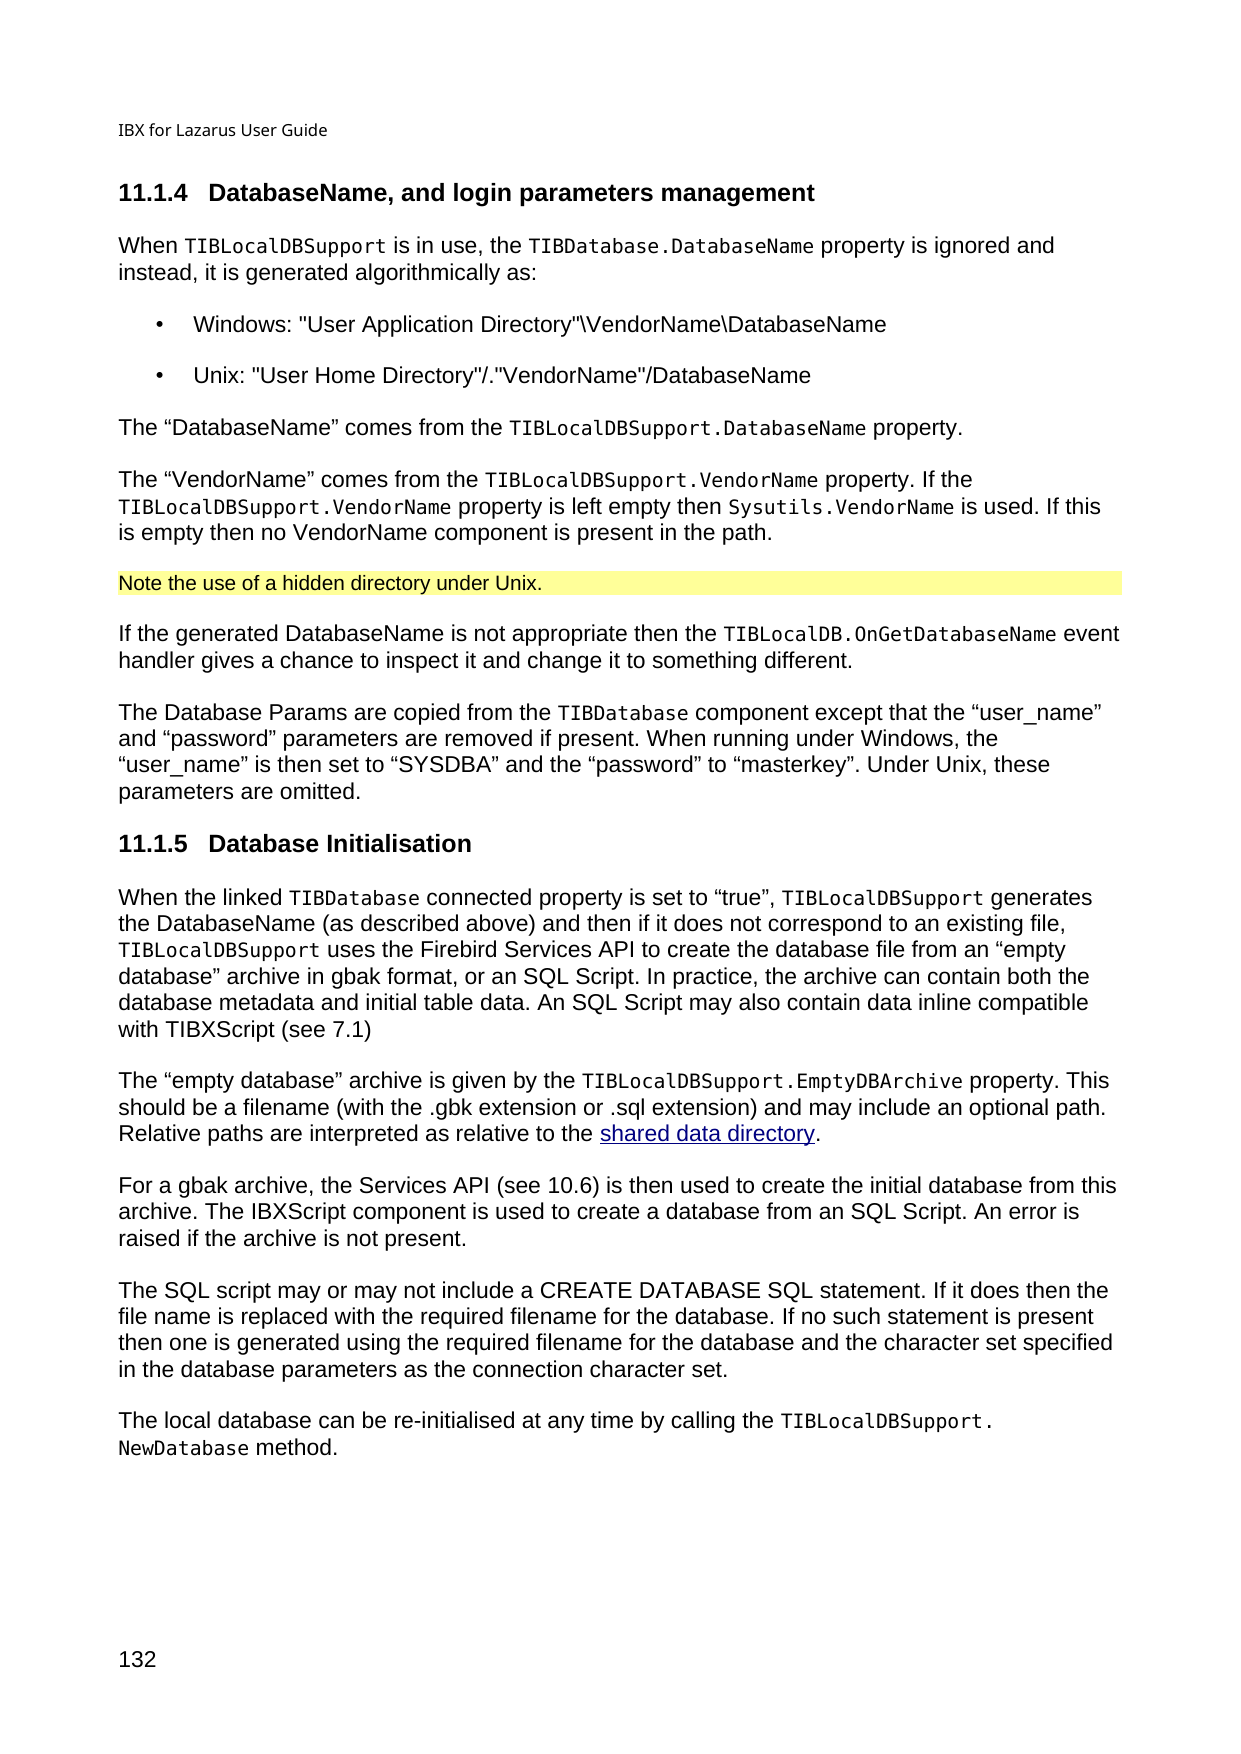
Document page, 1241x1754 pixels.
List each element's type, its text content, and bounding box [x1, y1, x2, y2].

text When the linked TIBDatabase connected property is set to “true”, TIBLocalDBSupport generates the DatabaseName (as described above) and then if it does not correspond to an existing file, TIBLocalDBSupport uses the Firebird Services API to create the database file from an “empty database” archive in gbak format, or an SQL Script. In practice, the archive can contain both the database metadata and initial table data. An SQL Script may also contain data inline compatible with TIBXScript (see 7.1) [118, 884, 1122, 1042]
text For a gbak archive, the Services API (see 10.6) is then used to create the initial database from this archive. The IBXScript component is used to create a database from an SQL Script. An error is raised if the archive is not present. [118, 1172, 1122, 1251]
text Note the use of a hidden directory under Unix. [118, 571, 1122, 595]
text The local database can be re-initialised at any time by calling the TIBLocalDBSupport. NewDatabase method. [118, 1407, 1122, 1460]
subtitle DatabaseName, and login parameters management [118, 178, 1122, 207]
text The SQL script may or may not include a CREATE DATABASE SQL statement. If it does then the file name is replaced with the required filename for the database. If no such statement is present then one is generated using the required filename for the database and the character set specified in the database parameters as the connection character set. [118, 1277, 1122, 1382]
text The “DatabaseName” comes from the TIBLocalDBSupport.DatabaseName property. [118, 414, 1122, 441]
text The “VendorName” comes from the TIBLocalDBSupport.VendorName property. If the TIBLocalDBSupport.VendorName property is left empty then Sysutils.VendorName is used. If this is empty then no VendorName component is present in the path. [118, 466, 1122, 545]
subtitle Database Initialisation [118, 829, 1122, 858]
text The “empty database” archive is given by the TIBLocalDBSupport.EmptyDBArchive property. This should be a filename (with the .gbk extension or .sql extension) and may include an optional path. Relative paths are interpreted as relative to the shared data directory. [118, 1067, 1122, 1146]
list Windows: "User Application Directory"\VendorName\DatabaseName [156, 311, 1122, 337]
text If the generated DatabaseName is not appropriate then the TIBLocalDB.OnGetDatabaseName event handler gives a chance to inspect it and change it to something different. [118, 620, 1122, 673]
text The Database Params are copied from the TIBDatabase component except that the “user_name” and “password” parameters are removed if present. When running under Windows, the “user_name” is then set to “SYSDBA” and the “password” to “masterkey”. Under Unix, these parameters are omitted. [118, 698, 1122, 804]
text When TIBLocalDBSupport is in use, the TIBDatabase.DatabaseName property is ignored and instead, it is generated algorithmically as: [118, 232, 1122, 285]
list Unix: "User Home Directory"/."VendorName"/DatabaseName [156, 362, 1122, 389]
